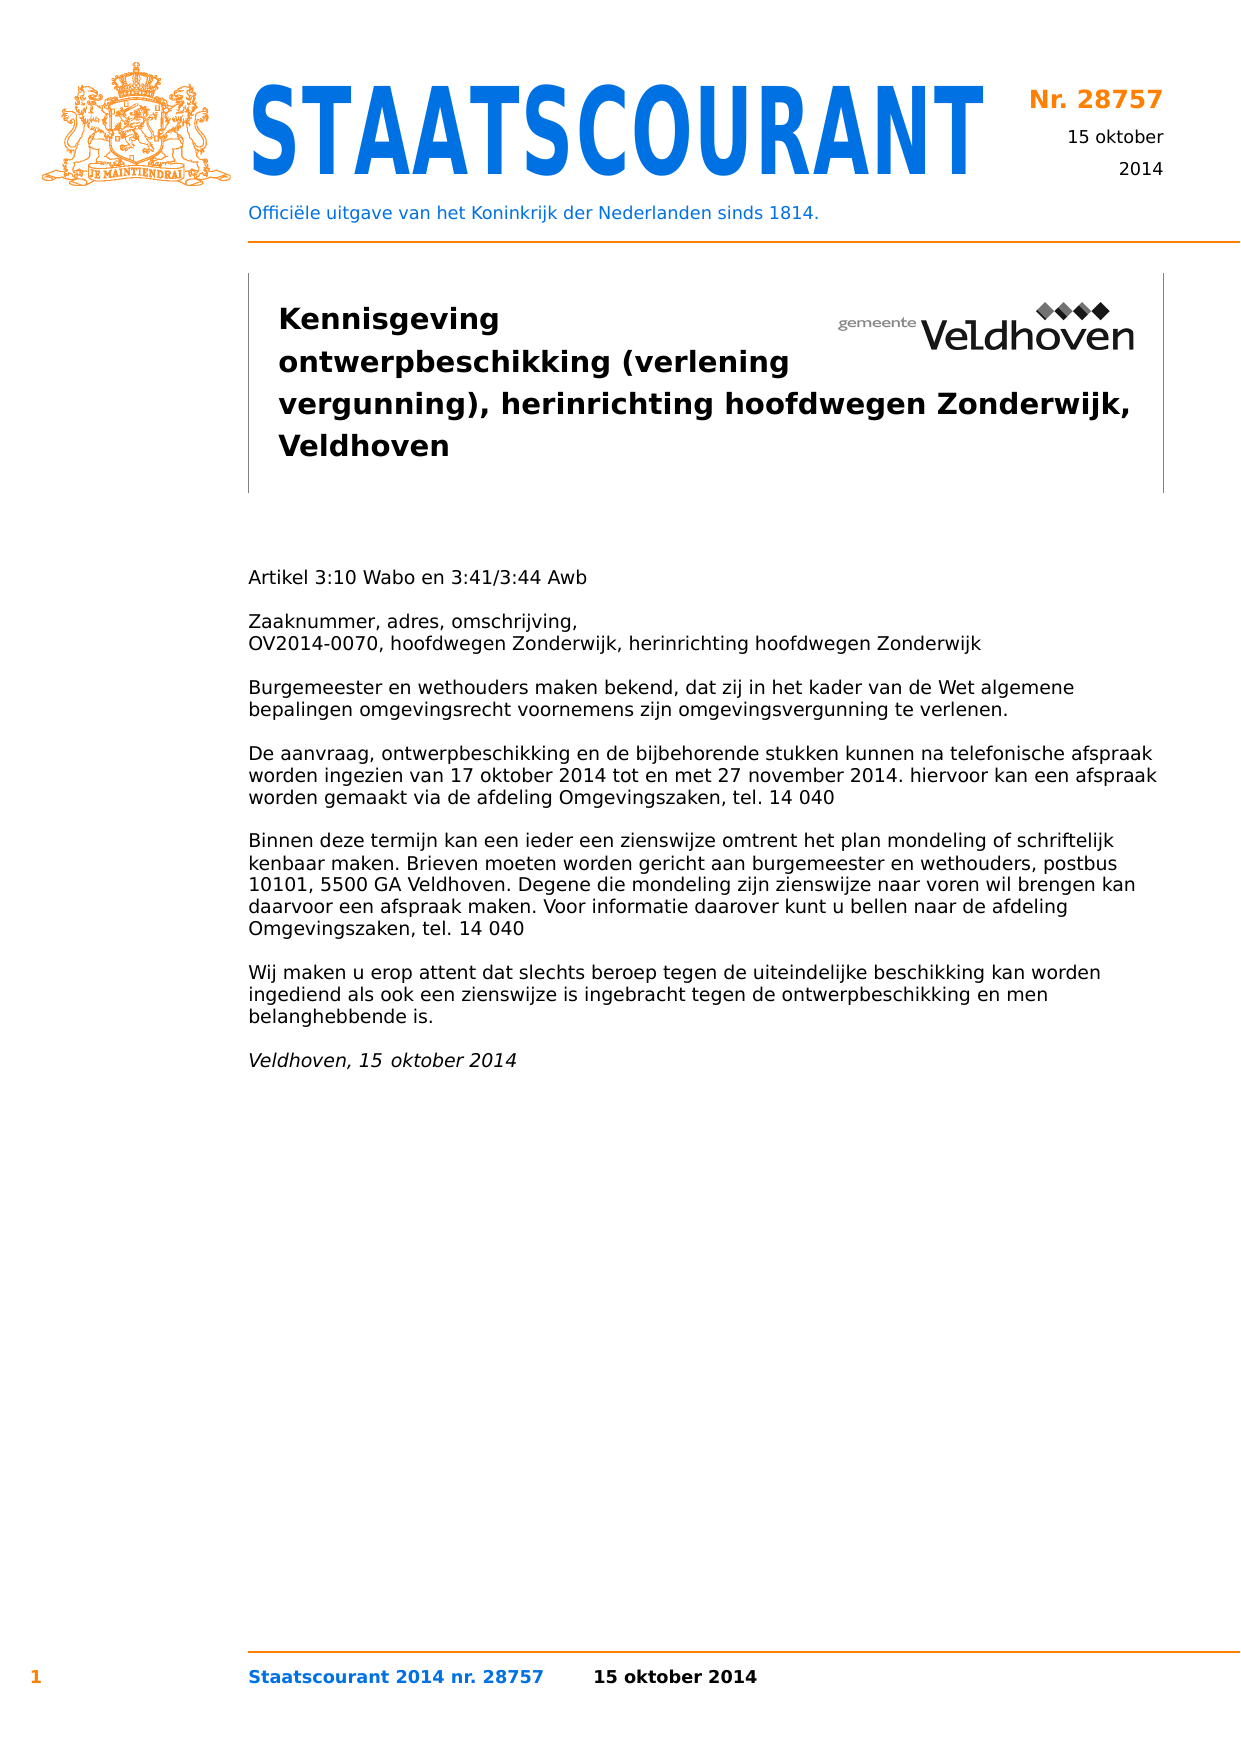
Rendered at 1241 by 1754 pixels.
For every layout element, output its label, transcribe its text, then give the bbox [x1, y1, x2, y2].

table_header [25, 62, 248, 241]
text Wij maken u erop attent dat slechts beroep tegen de uiteindelijke beschikking kan worden ingediend als ook een zienswijze is ingebracht tegen de ontwerpbeschikking en men belanghebbende is. [248, 962, 1163, 1028]
text OV2014-0070, hoofdwegen Zonderwijk, herinrichting hoofdwegen Zonderwijk [248, 633, 1163, 655]
table_cell 2014 [998, 153, 1240, 203]
table_header STAATSCOURANT [248, 62, 998, 203]
text Veldhoven, 15 oktober 2014 [248, 1050, 1163, 1072]
subtitle Kennisgeving ontwerpbeschikking (verlening vergunning), herinrichting hoofdwegen Zonderwijk, Veldhoven [249, 273, 1163, 493]
picture [838, 302, 1134, 350]
text Zaaknummer, adres, omschrijving, [248, 611, 1163, 633]
text De aanvraag, ontwerpbeschikking en de bijbehorende stukken kunnen na telefonische afspraak worden ingezien van 17 oktober 2014 tot en met 27 november 2014. hiervoor kan een afspraak worden gemaakt via de afdeling Omgevingszaken, tel. 14 040 [248, 743, 1163, 808]
picture [41, 62, 231, 186]
table_cell Officiële uitgave van het Koninkrijk der Nederlanden sinds 1814. [248, 203, 1240, 241]
text Burgemeester en wethouders maken bekend, dat zij in het kader van de Wet algemene bepalingen omgevingsrecht voornemens zijn omgevingsvergunning te verlenen. [248, 677, 1163, 721]
table_header Nr. 28757 [998, 62, 1240, 121]
text Artikel 3:10 Wabo en 3:41/3:44 Awb [248, 567, 1163, 589]
table_cell 15 oktober [998, 121, 1240, 153]
text Binnen deze termijn kan een ieder een zienswijze omtrent het plan mondeling of schriftelijk kenbaar maken. Brieven moeten worden gericht aan burgemeester en wethouders, postbus 10101, 5500 GA Veldhoven. Degene die mondeling zijn zienswijze naar voren wil brengen kan daarvoor een afspraak maken. Voor informatie daarover kunt u bellen naar de afdeling Omgevingszaken, tel. 14 040 [248, 830, 1163, 940]
